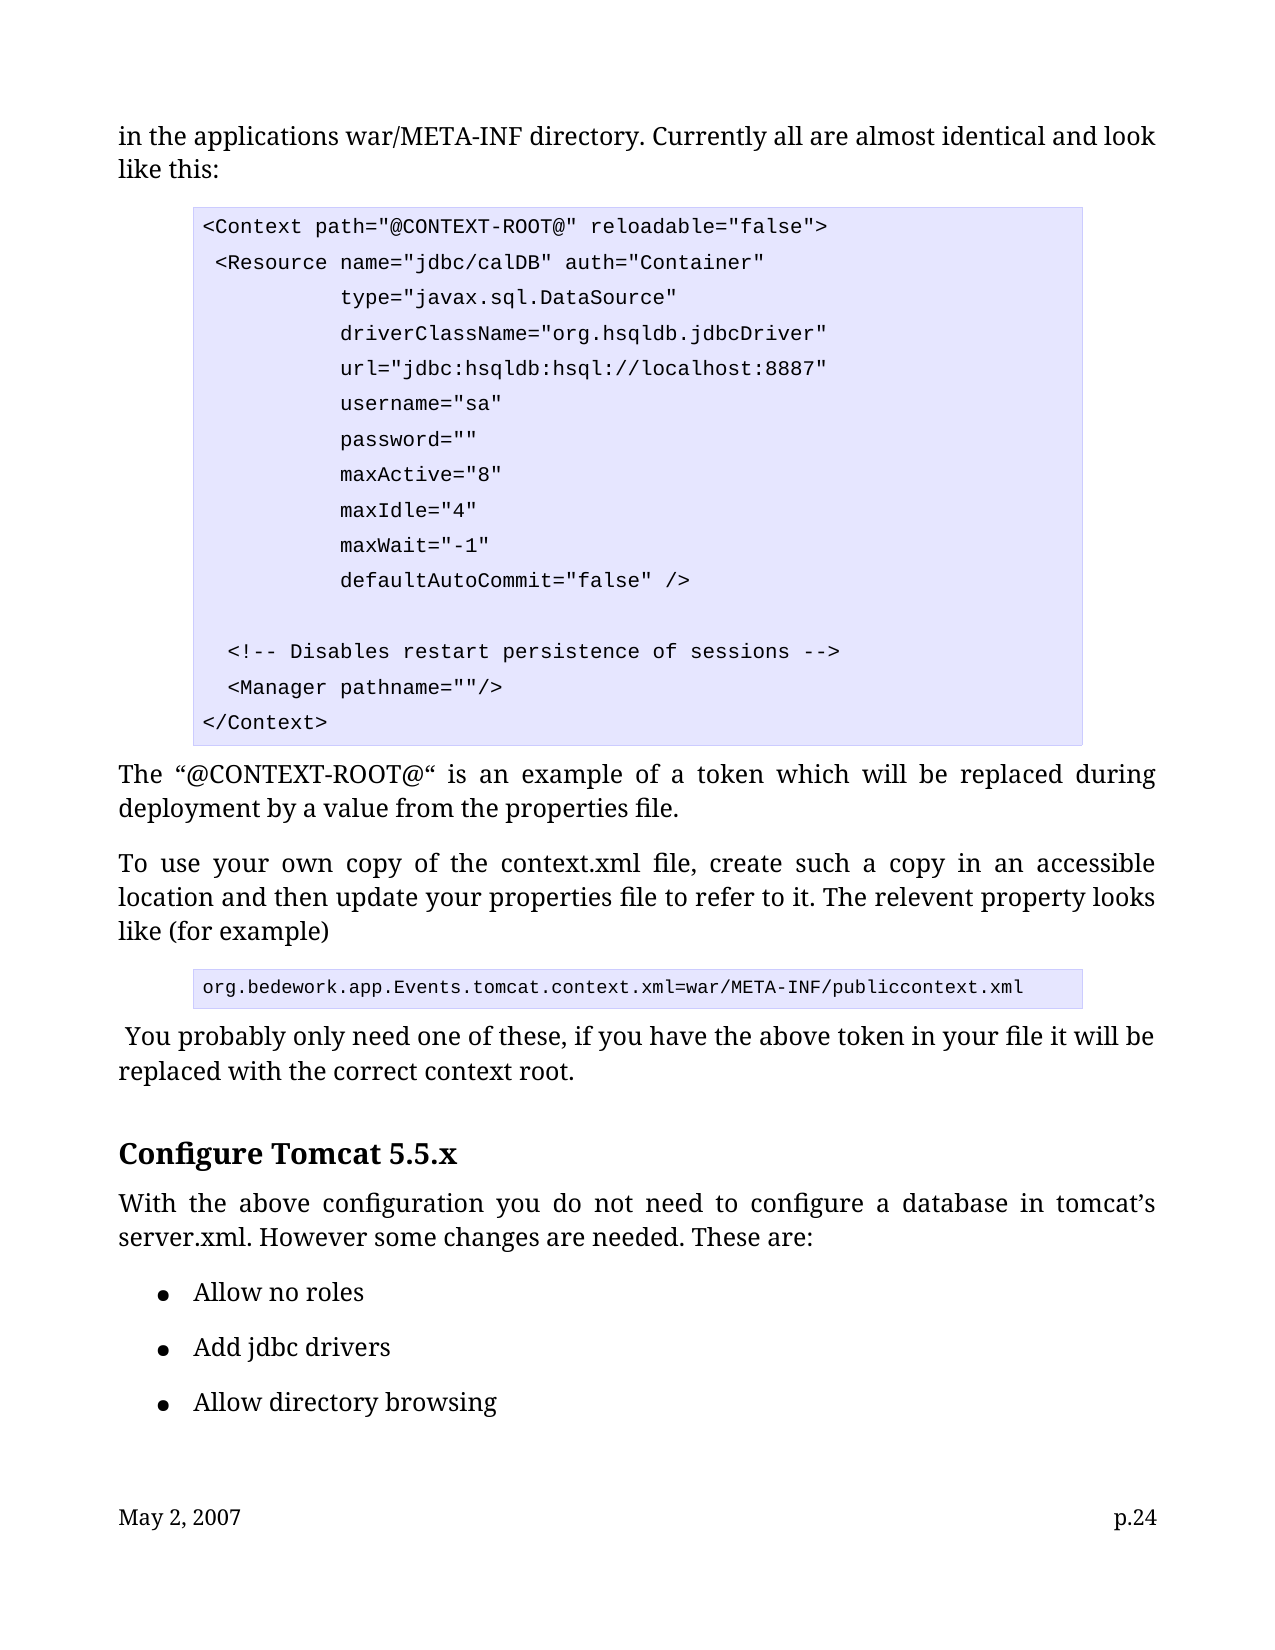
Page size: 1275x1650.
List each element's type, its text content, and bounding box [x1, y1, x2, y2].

text The “@CONTEXT-ROOT@“ is an example of a token which will be replaced during deployment by a value from the properties file. [118, 757, 1157, 825]
text <!-- Disables restart persistence of sessions --> [194, 632, 1082, 665]
list Allow directory browsing [156, 1385, 1157, 1419]
text org.bedework.app.Events.tomcat.context.xml=war/META-INF/publiccontext.xml [194, 970, 1082, 1008]
text url="jdbc:hsqldb:hsql://localhost:8887" [194, 349, 1082, 382]
text username="sa" [194, 384, 1082, 417]
text password="" [194, 420, 1082, 452]
subtitle Configure Tomcat 5.5.x [118, 1133, 1157, 1173]
text maxIdle="4" [194, 491, 1082, 523]
text With the above configuration you do not need to configure a database in tomcat’s server.xml. However some changes are needed. These are: [118, 1185, 1157, 1253]
text defaultAutoCommit="false" /> [194, 561, 1082, 594]
text <Context path="@CONTEXT-ROOT@" reloadable="false"> [194, 208, 1082, 240]
text driverClassName="org.hsqldb.jdbcDriver" [194, 313, 1082, 346]
text <Manager pathname=""/> [194, 668, 1082, 700]
list Allow no roles [156, 1274, 1157, 1309]
text You probably only need one of these, if you have the above token in your file it will be replaced with the correct context root. [118, 1019, 1157, 1087]
text </Context> [194, 703, 1082, 745]
text maxActive="8" [194, 455, 1082, 488]
text To use your own copy of the context.xml file, create such a copy in an accessible location and then update your properties file to refer to it. The relevent property looks like (for example) [118, 846, 1157, 948]
text <Resource name="jdbc/calDB" auth="Container" [194, 243, 1082, 275]
text in the applications war/META-INF directory. Currently all are almost identical and look like this: [118, 118, 1157, 186]
text type="javax.sql.DataSource" [194, 278, 1082, 311]
text maxWait="-1" [194, 526, 1082, 559]
list Add jdbc drivers [156, 1330, 1157, 1364]
